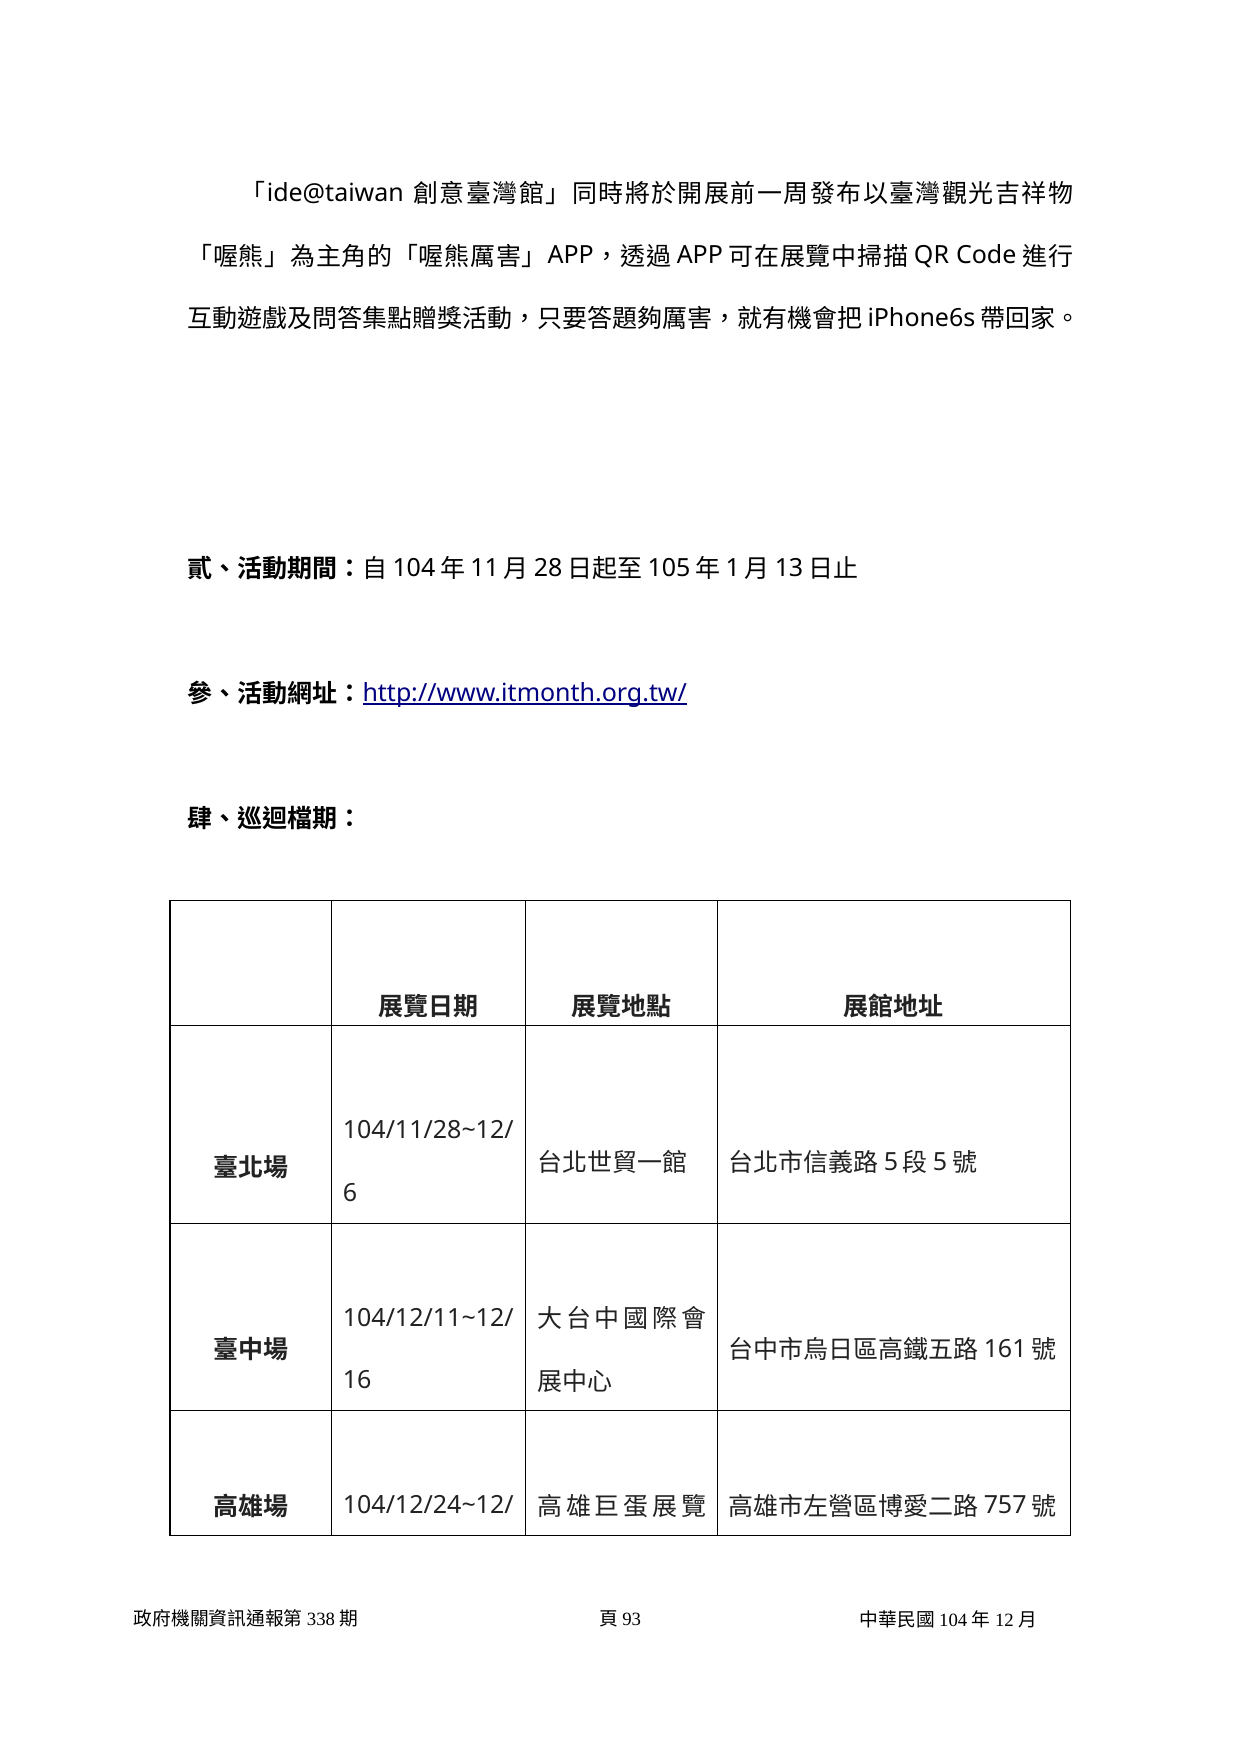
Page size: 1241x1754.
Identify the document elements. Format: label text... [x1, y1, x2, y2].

table_cell 台中市烏日區高鐵五路161號 [718, 1224, 1070, 1410]
table_cell 高雄場 [171, 1411, 331, 1535]
table_header 展館地址 [718, 901, 1070, 1025]
table_header [171, 901, 331, 1025]
list 活動期間：自104年11月28日起至105年1月13日止 [187, 525, 1073, 587]
table_header 展覽地點 [526, 901, 717, 1025]
table_cell 臺北場 [171, 1026, 331, 1223]
table_cell 高雄巨蛋展覽 [526, 1411, 717, 1535]
table_cell 台北世貿一館 [526, 1026, 717, 1223]
list 巡迴檔期： [187, 775, 1073, 837]
table_cell 大台中國際會展中心 [526, 1224, 717, 1410]
list 活動網址：http://www.itmonth.org.tw/ [187, 650, 1073, 712]
table_cell 104/12/24~12/ [332, 1411, 525, 1535]
table_header 展覽日期 [332, 901, 525, 1025]
table_cell 104/11/28~12/6 [332, 1026, 525, 1223]
table_cell 高雄市左營區博愛二路757號 [718, 1411, 1070, 1535]
text 「ide@taiwan 創意臺灣館」同時將於開展前一周發布以臺灣觀光吉祥物「喔熊」為主角的「喔熊厲害」APP，透過APP可在展覽中掃描QR Code進行互動遊戲及問答集點贈獎活動，只要答題夠厲害，就有機會把iPhone6s帶回家。 [187, 150, 1073, 337]
table_cell 台北市信義路5段5號 [718, 1026, 1070, 1223]
table_cell 臺中場 [171, 1224, 331, 1410]
table_cell 104/12/11~12/16 [332, 1224, 525, 1410]
